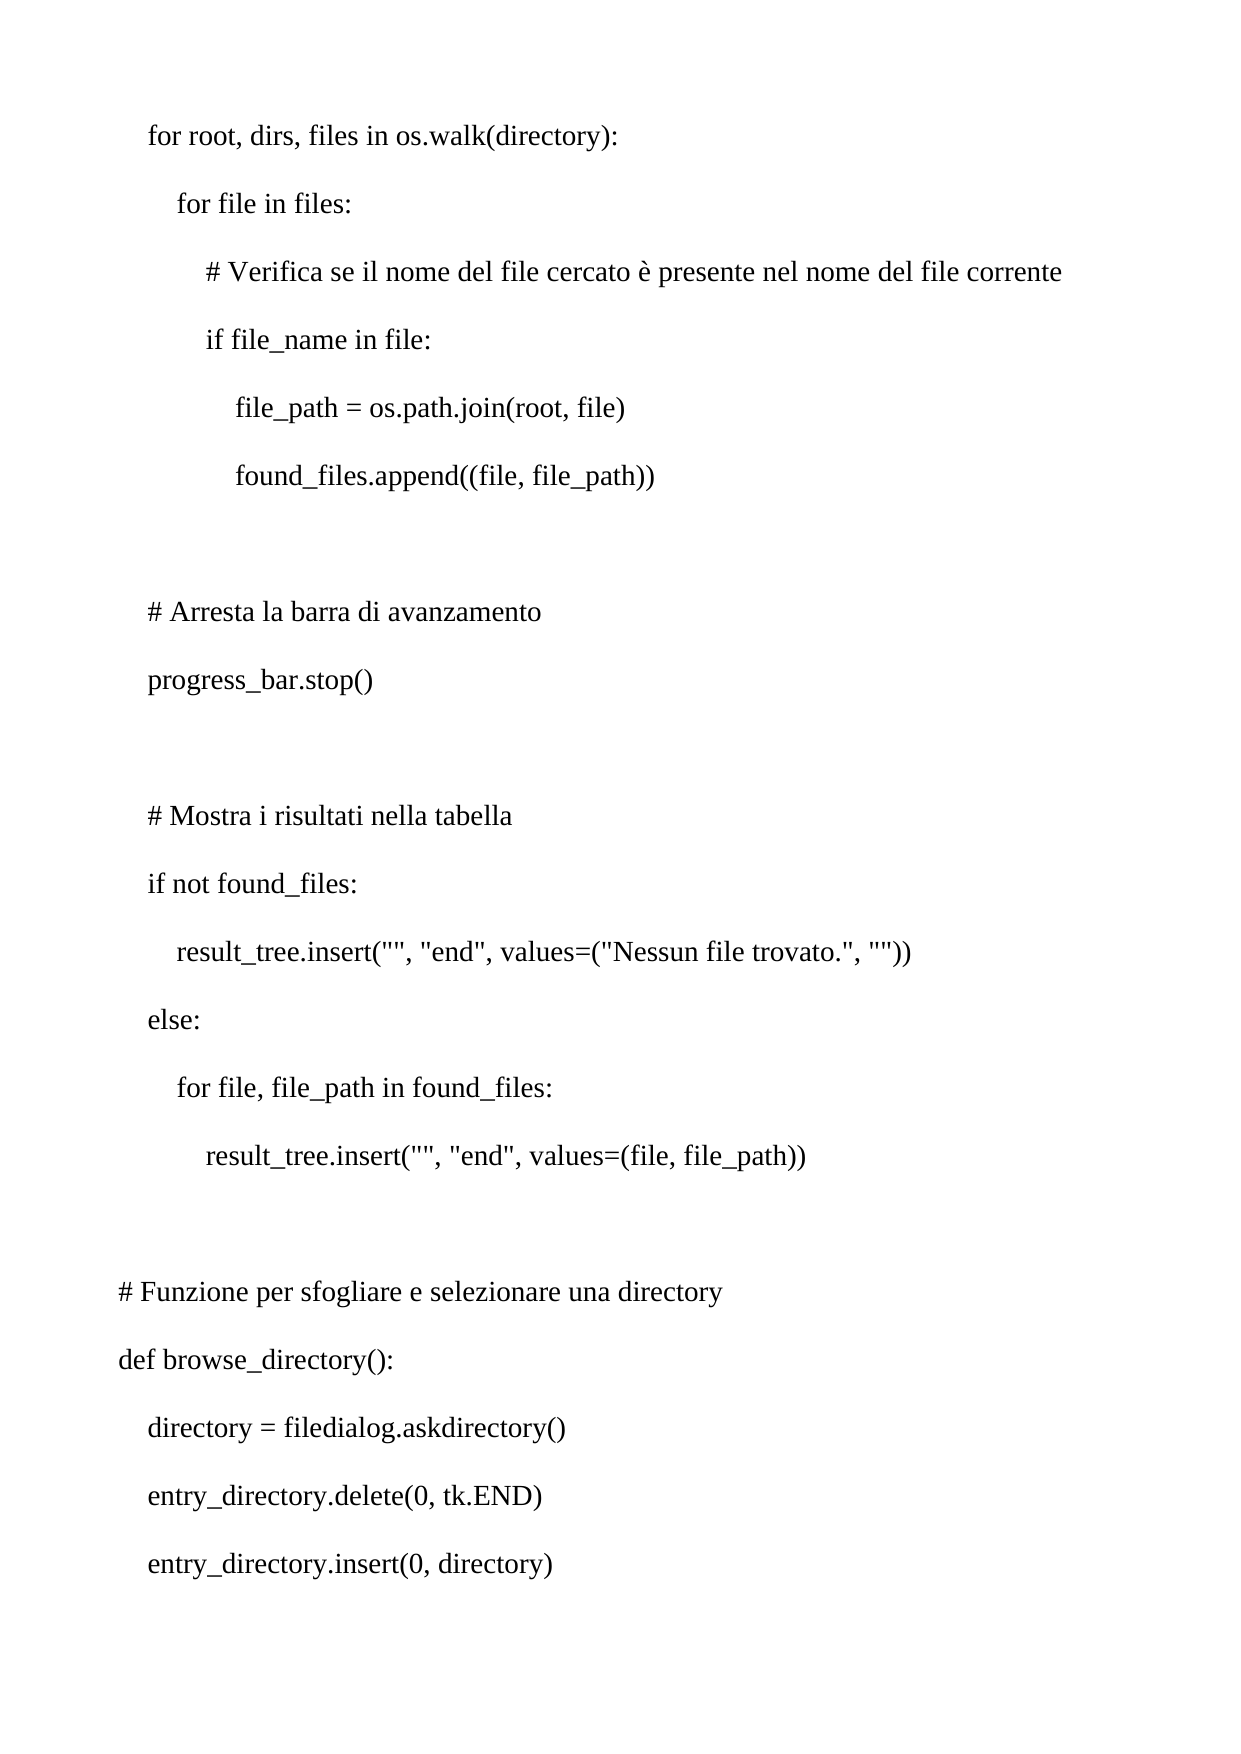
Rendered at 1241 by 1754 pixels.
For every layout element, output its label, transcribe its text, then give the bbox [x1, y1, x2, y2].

text for file, file_path in found_files: [118, 1070, 1122, 1104]
text result_tree.insert("", "end", values=(file, file_path)) [118, 1138, 1122, 1172]
text if not found_files: [118, 866, 1122, 900]
text file_path = os.path.join(root, file) [118, 390, 1122, 424]
text entry_directory.delete(0, tk.END) [118, 1478, 1122, 1512]
text def browse_directory(): [118, 1342, 1122, 1376]
text # Arresta la barra di avanzamento [118, 594, 1122, 628]
text progress_bar.stop() [118, 662, 1122, 696]
text else: [118, 1002, 1122, 1036]
text found_files.append((file, file_path)) [118, 458, 1122, 492]
text directory = filedialog.askdirectory() [118, 1411, 1122, 1444]
text for file in files: [118, 186, 1122, 220]
text # Funzione per sfogliare e selezionare una directory [118, 1274, 1122, 1308]
text if file_name in file: [118, 322, 1122, 356]
text result_tree.insert("", "end", values=("Nessun file trovato.", "")) [118, 934, 1122, 968]
text # Verifica se il nome del file cercato è presente nel nome del file corrente [118, 254, 1122, 288]
text # Mostra i risultati nella tabella [118, 798, 1122, 832]
text for root, dirs, files in os.walk(directory): [118, 118, 1122, 152]
text entry_directory.insert(0, directory) [118, 1547, 1122, 1580]
